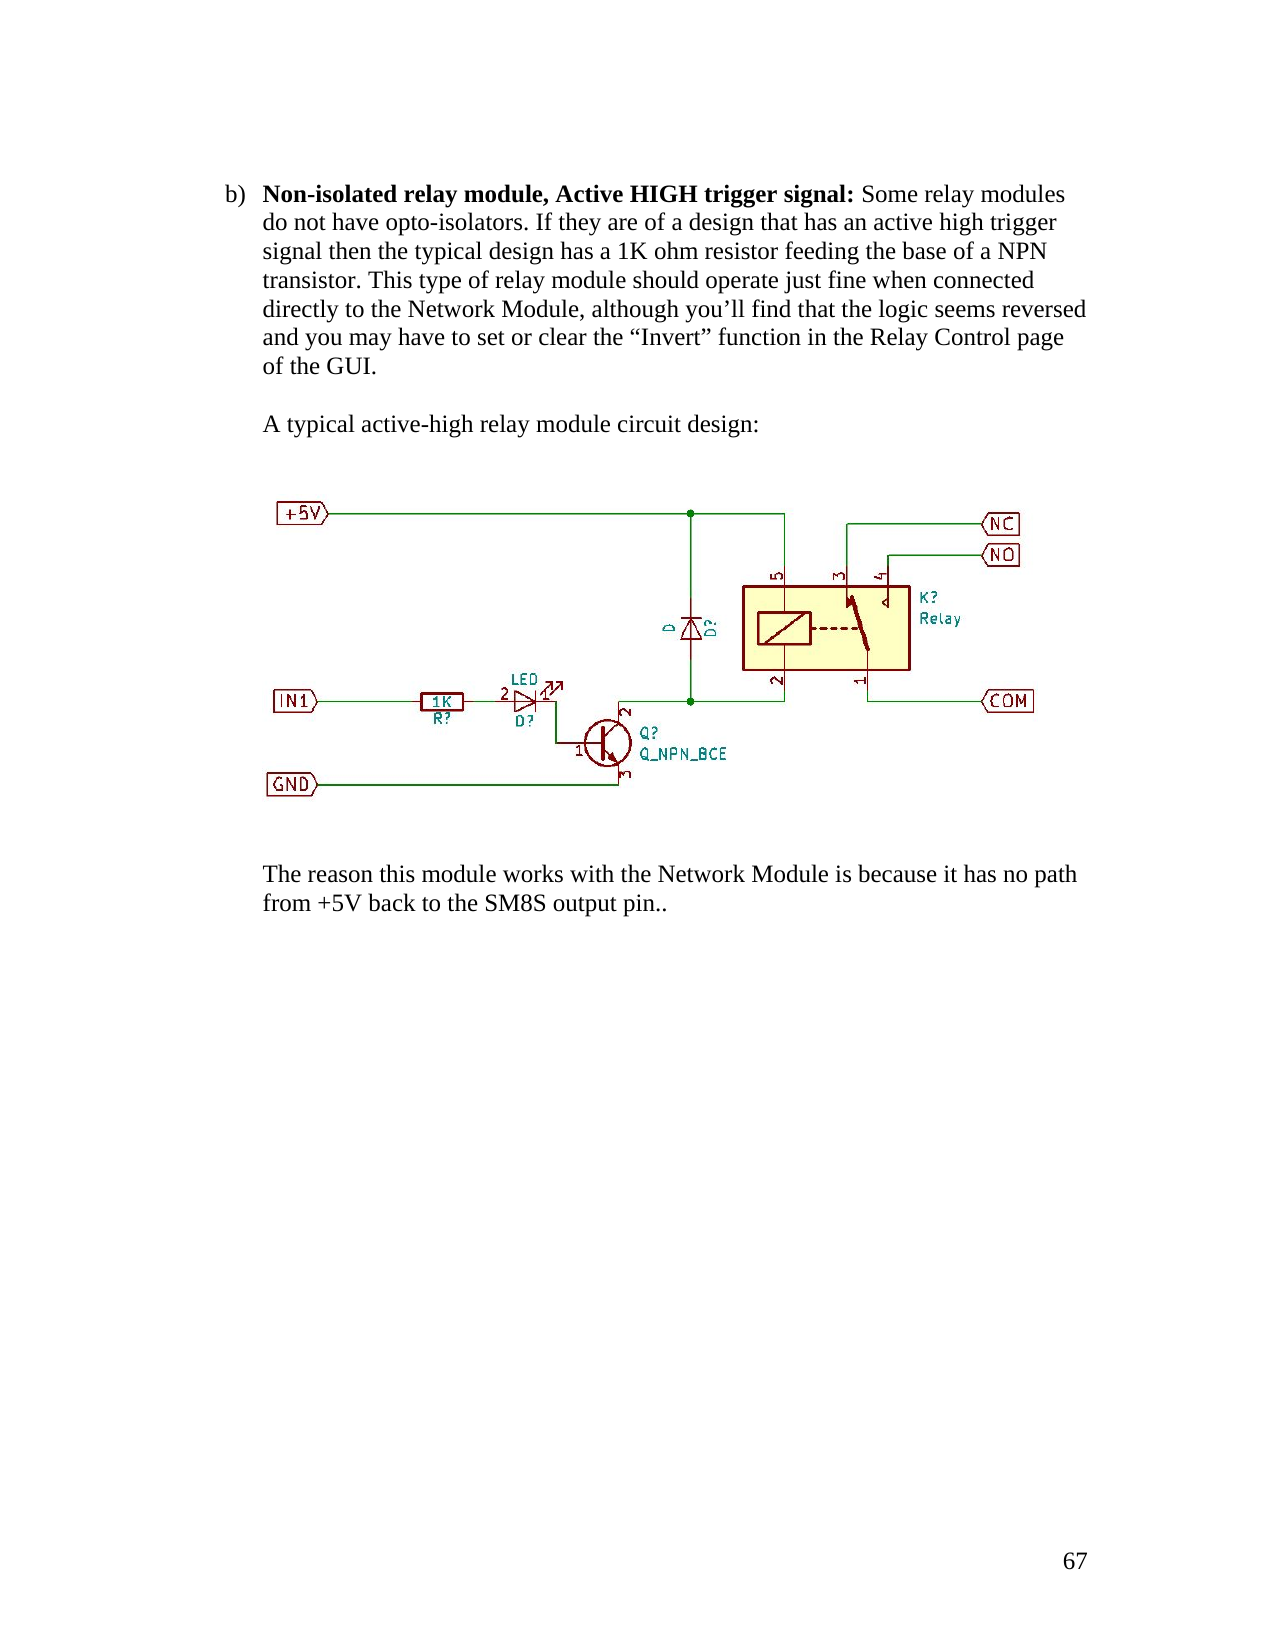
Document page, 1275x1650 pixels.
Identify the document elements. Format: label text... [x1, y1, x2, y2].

text The reason this module works with the Network Module is because it has no path from +5V back to the SM8S output pin.. [262, 859, 1087, 916]
text A typical active-high relay module circuit design: [262, 409, 1087, 437]
list Non-isolated relay module, Active HIGH trigger signal: Some relay modules do not have opto-isolators. If they are of a design that has an active high trigger signal then the typical design has a 1K ohm resistor feeding the base of a NPN transistor. This type of relay module should operate just fine when connected directly to the Network Module, although you’ll find that the logic seems reversed and you may have to set or clear the “Invert” function in the Relay Control page of the GUI. [225, 179, 1087, 380]
picture [262, 494, 1038, 802]
